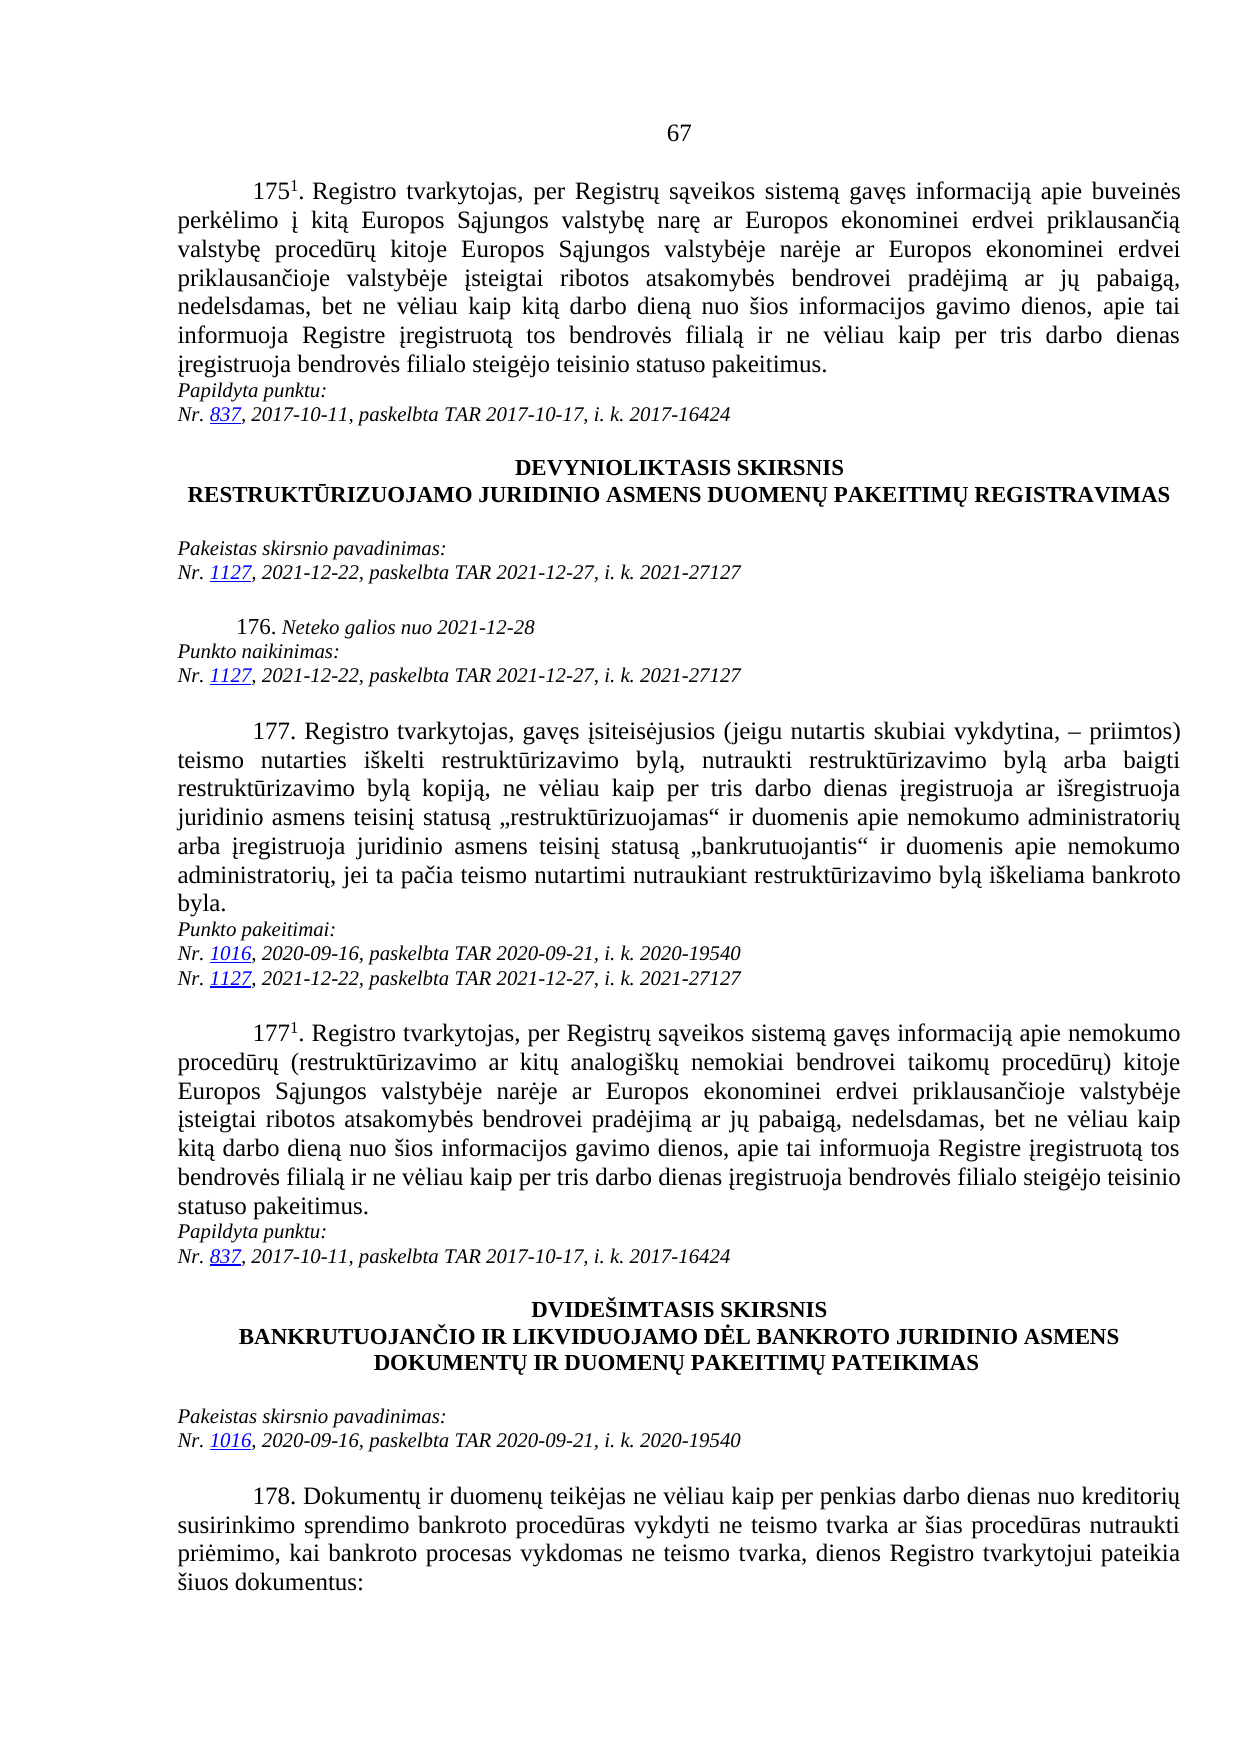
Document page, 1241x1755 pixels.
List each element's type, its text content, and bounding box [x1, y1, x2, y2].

text Pakeistas skirsnio pavadinimas: [177, 1404, 1181, 1428]
text Nr. 1016, 2020-09-16, paskelbta TAR 2020-09-21, i. k. 2020-19540 [177, 941, 1181, 965]
text Punkto pakeitimai: [177, 917, 1181, 941]
text Nr. 1016, 2020-09-16, paskelbta TAR 2020-09-21, i. k. 2020-19540 [177, 1428, 1181, 1452]
text DVIDEŠIMTASIS SKIRSNIS [177, 1296, 1181, 1323]
text Nr. 1127, 2021-12-22, paskelbta TAR 2021-12-27, i. k. 2021-27127 [177, 965, 1181, 989]
text Nr. 1127, 2021-12-22, paskelbta TAR 2021-12-27, i. k. 2021-27127 [177, 663, 1181, 687]
text 178. Dokumentų ir duomenų teikėjas ne vėliau kaip per penkias darbo dienas nuo kreditorių susirinkimo sprendimo bankroto procedūras vykdyti ne teismo tvarka ar šias procedūras nutraukti priėmimo, kai bankroto procesas vykdomas ne teismo tvarka, dienos Registro tvarkytojui pateikia šiuos dokumentus: [177, 1481, 1181, 1596]
text Nr. 837, 2017-10-11, paskelbta TAR 2017-10-17, i. k. 2017-16424 [177, 402, 1181, 426]
text Nr. 837, 2017-10-11, paskelbta TAR 2017-10-17, i. k. 2017-16424 [177, 1243, 1181, 1268]
text 177. Registro tvarkytojas, gavęs įsiteisėjusios (jeigu nutartis skubiai vykdytina, – priimtos) teismo nutarties iškelti restruktūrizavimo bylą, nutraukti restruktūrizavimo bylą arba baigti restruktūrizavimo bylą kopiją, ne vėliau kaip per tris darbo dienas įregistruoja ar išregistruoja juridinio asmens teisinį statusą „restruktūrizuojamas“ ir duomenis apie nemokumo administratorių arba įregistruoja juridinio asmens teisinį statusą „bankrutuojantis“ ir duomenis apie nemokumo administratorių, jei ta pačia teismo nutartimi nutraukiant restruktūrizavimo bylą iškeliama bankroto byla. [177, 716, 1181, 917]
text Papildyta punktu: [177, 1219, 1181, 1243]
text RESTRUKTŪRIZUOJAMO JURIDINIO ASMENS DUOMENŲ PAKEITIMŲ REGISTRAVIMAS [177, 481, 1181, 507]
text 1751. Registro tvarkytojas, per Registrų sąveikos sistemą gavęs informaciją apie buveinės perkėlimo į kitą Europos Sąjungos valstybę narę ar Europos ekonominei erdvei priklausančią valstybę procedūrų kitoje Europos Sąjungos valstybėje narėje ar Europos ekonominei erdvei priklausančioje valstybėje įsteigtai ribotos atsakomybės bendrovei pradėjimą ar jų pabaigą, nedelsdamas, bet ne vėliau kaip kitą darbo dieną nuo šios informacijos gavimo dienos, apie tai informuoja Registre įregistruotą tos bendrovės filialą ir ne vėliau kaip per tris darbo dienas įregistruoja bendrovės filialo steigėjo teisinio statuso pakeitimus. [177, 176, 1181, 378]
text Papildyta punktu: [177, 378, 1181, 402]
text Nr. 1127, 2021-12-22, paskelbta TAR 2021-12-27, i. k. 2021-27127 [177, 560, 1181, 584]
text Pakeistas skirsnio pavadinimas: [177, 536, 1181, 560]
text Punkto naikinimas: [177, 639, 1181, 663]
text DEVYNIOLIKTASIS SKIRSNIS [177, 454, 1181, 481]
text BANKRUTUOJANČIO IR LIKVIDUOJAMO DĖL BANKROTO JURIDINIO ASMENS DOKUMENTŲ IR DUOMENŲ PAKEITIMŲ PATEIKIMAS [177, 1323, 1181, 1375]
text 176. Neteko galios nuo 2021-12-28 [177, 613, 1181, 639]
text 1771. Registro tvarkytojas, per Registrų sąveikos sistemą gavęs informaciją apie nemokumo procedūrų (restruktūrizavimo ar kitų analogiškų nemokiai bendrovei taikomų procedūrų) kitoje Europos Sąjungos valstybėje narėje ar Europos ekonominei erdvei priklausančioje valstybėje įsteigtai ribotos atsakomybės bendrovei pradėjimą ar jų pabaigą, nedelsdamas, bet ne vėliau kaip kitą darbo dieną nuo šios informacijos gavimo dienos, apie tai informuoja Registre įregistruotą tos bendrovės filialą ir ne vėliau kaip per tris darbo dienas įregistruoja bendrovės filialo steigėjo teisinio statuso pakeitimus. [177, 1018, 1181, 1219]
